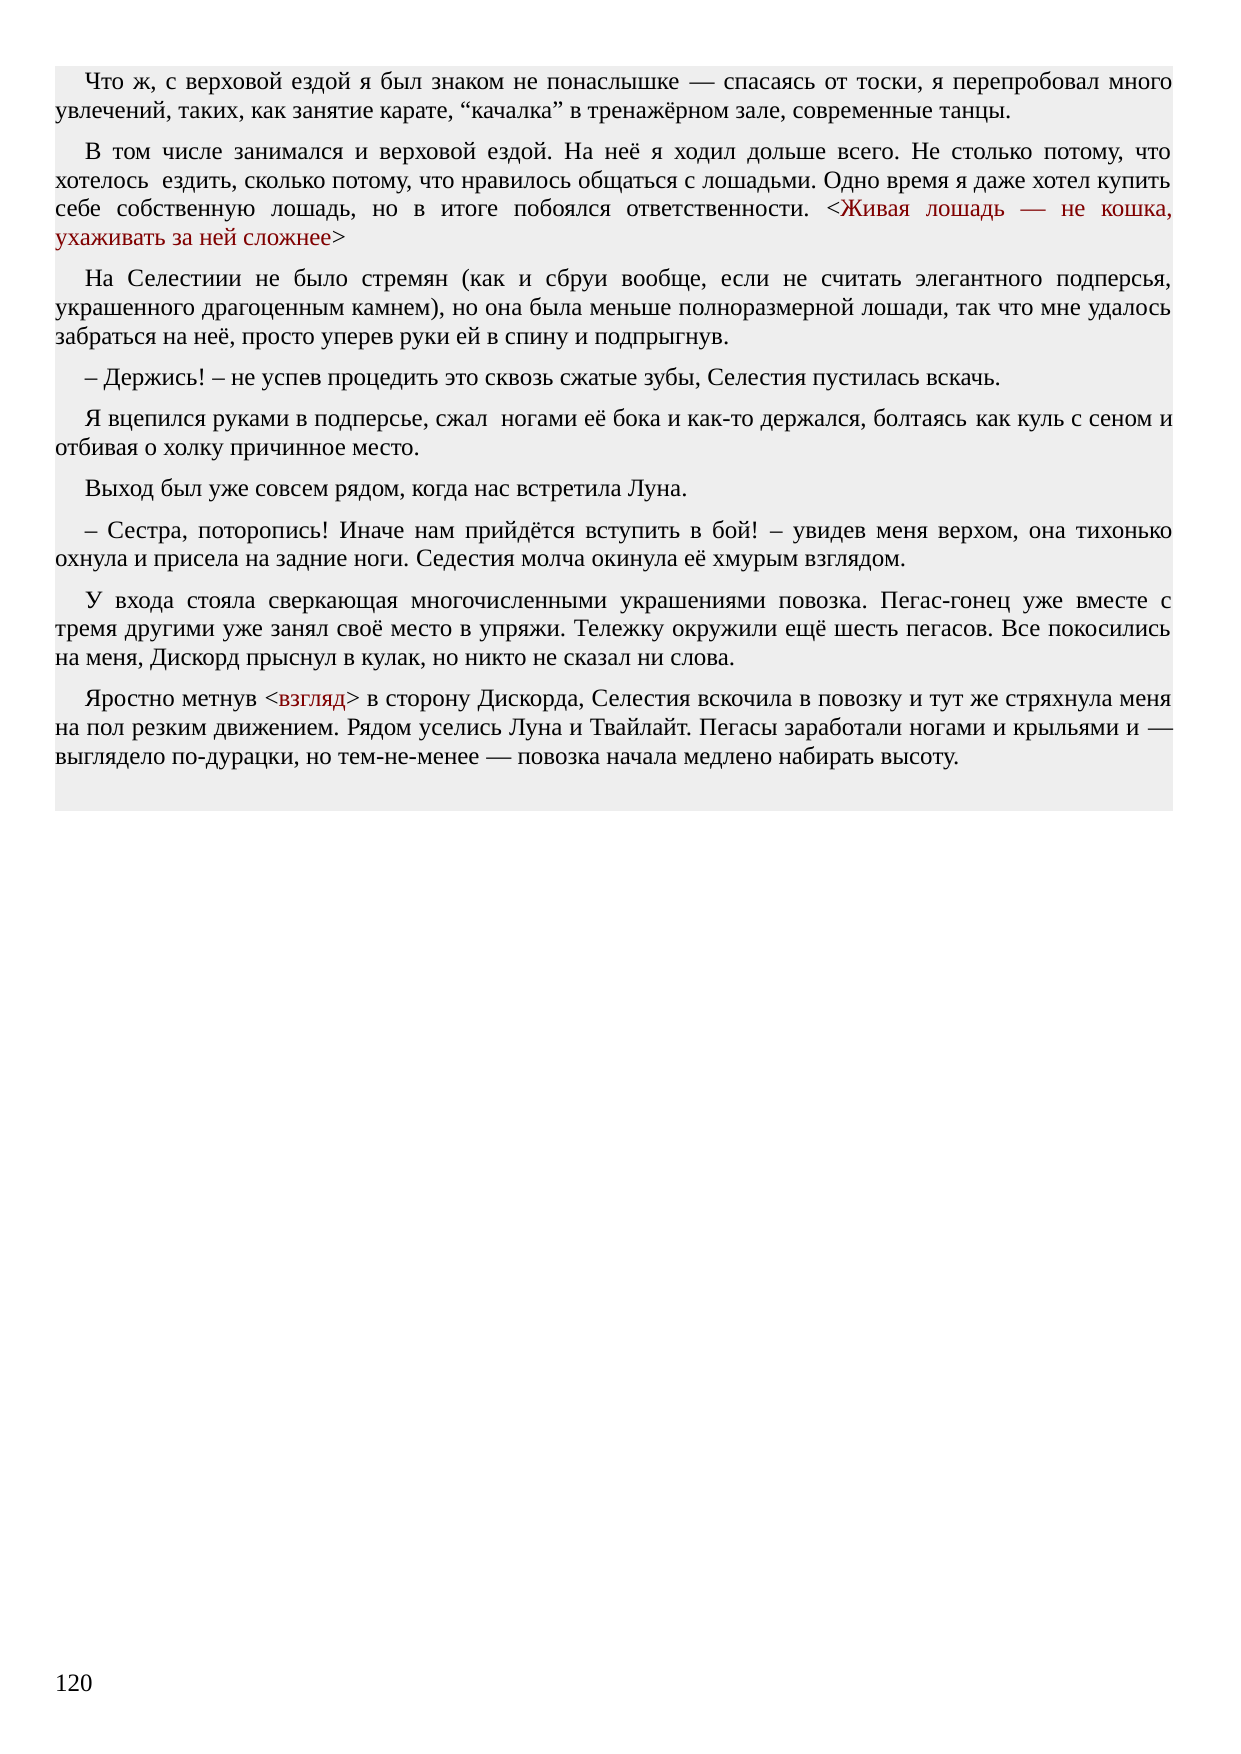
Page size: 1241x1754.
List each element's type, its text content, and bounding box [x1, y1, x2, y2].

text На Селестиии не было стремян (как и сбруи вообще, если не считать элегантного подперсья, украшенного драгоценным камнем), но она была меньше полноразмерной лошади, так что мне удалось забраться на неё, просто уперев руки ей в спину и подпрыгнув. [55, 263, 1173, 350]
text Я вцепился руками в подперсье, сжал ногами её бока и как-то держался, болтаясь как куль с сеном и отбивая о холку причинное место. [55, 403, 1173, 461]
text – Сестра, поторопись! Иначе нам прийдётся вступить в бой! – увидев меня верхом, она тихонько охнула и присела на задние ноги. Седестия молча окинула её хмурым взглядом. [55, 515, 1173, 572]
text В том числе занимался и верховой ездой. На неё я ходил дольше всего. Не столько потому, что хотелось ездить, сколько потому, что нравилось общаться с лошадьми. Одно время я даже хотел купить себе собственную лошадь, но в итоге побоялся ответственности. <Живая лошадь — не кошка, ухаживать за ней сложнее> [55, 136, 1173, 251]
text – Держись! – не успев процедить это сквозь сжатые зубы, Селестия пустилась вскачь. [55, 362, 1173, 391]
text Выход был уже совсем рядом, когда нас встретила Луна. [55, 473, 1173, 502]
text Яростно метнув <взгляд> в сторону Дискорда, Селестия вскочила в повозку и тут же стряхнула меня на пол резким движением. Рядом уселись Луна и Твайлайт. Пегасы заработали ногами и крыльями и — выглядело по-дурацки, но тем-не-менее — повозка начала медлено набирать высоту. [55, 683, 1173, 770]
text Что ж, с верховой ездой я был знаком не понаслышке — спасаясь от тоски, я перепробовал много увлечений, таких, как занятие карате, “качалка” в тренажёрном зале, современные танцы. [55, 66, 1173, 123]
text У входа стояла сверкающая многочисленными украшениями повозка. Пегас-гонец уже вместе с тремя другими уже занял своё место в упряжи. Тележку окружили ещё шесть пегасов. Все покосились на меня, Дискорд прыснул в кулак, но никто не сказал ни слова. [55, 585, 1173, 671]
